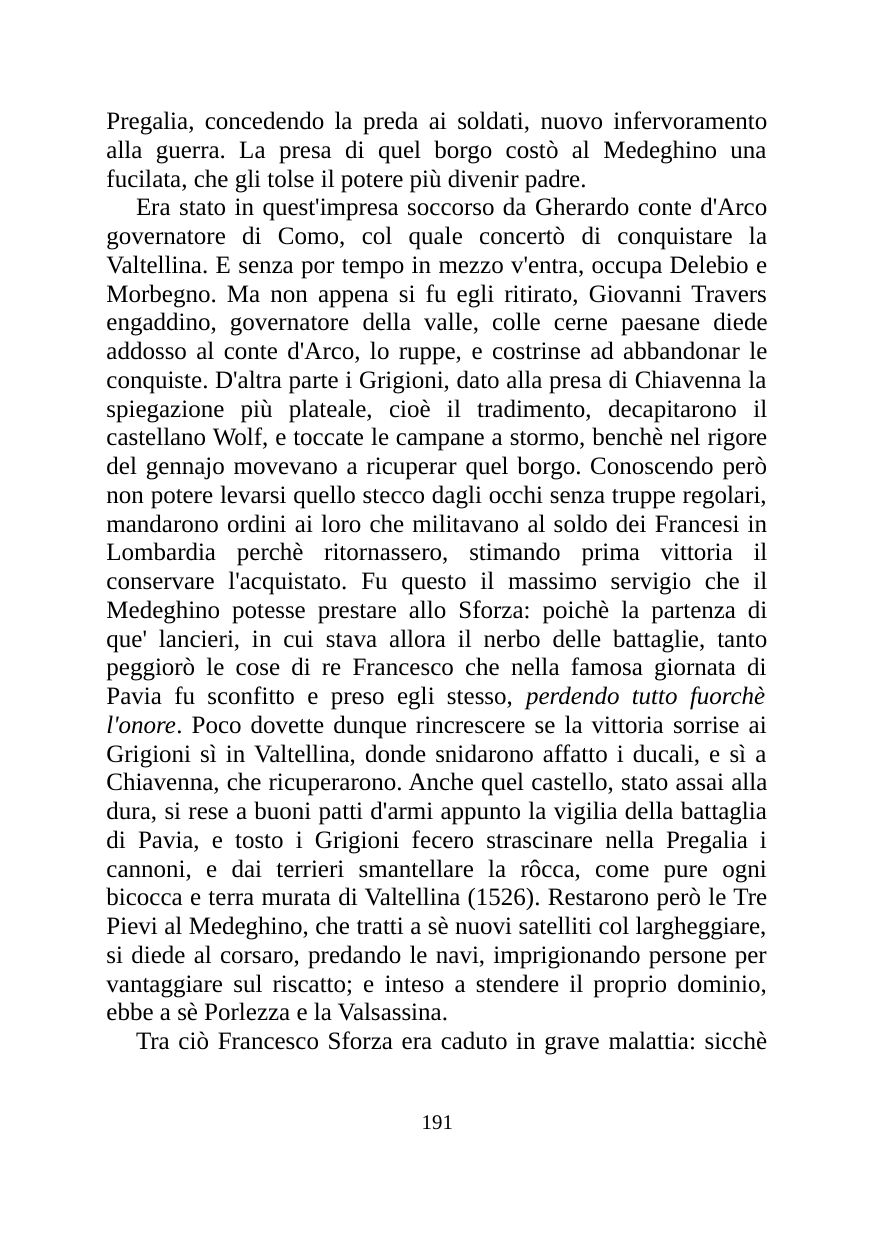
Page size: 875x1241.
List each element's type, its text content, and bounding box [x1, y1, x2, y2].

text Pregalia, concedendo la preda ai soldati, nuovo infervoramento alla guerra. La presa di quel borgo costò al Medeghino una fucilata, che gli tolse il potere più divenir padre. [106, 106, 768, 192]
text Era stato in quest'impresa soccorso da Gherardo conte d'Arco governatore di Como, col quale concertò di conquistare la Valtellina. E senza por tempo in mezzo v'entra, occupa Delebio e Morbegno. Ma non appena si fu egli ritirato, Giovanni Travers engaddino, governatore della valle, colle cerne paesane diede addosso al conte d'Arco, lo ruppe, e costrinse ad abbandonar le conquiste. D'altra parte i Grigioni, dato alla presa di Chiavenna la spiegazione più plateale, cioè il tradimento, decapitarono il castellano Wolf, e toccate le campane a stormo, benchè nel rigore del gennajo movevano a ricuperar quel borgo. Conoscendo però non potere levarsi quello stecco dagli occhi senza truppe regolari, mandarono ordini ai loro che militavano al soldo dei Francesi in Lombardia perchè ritornassero, stimando prima vittoria il conservare l'acquistato. Fu questo il massimo servigio che il Medeghino potesse prestare allo Sforza: poichè la partenza di que' lancieri, in cui stava allora il nerbo delle battaglie, tanto peggiorò le cose di re Francesco che nella famosa giornata di Pavia fu sconfitto e preso egli stesso, perdendo tutto fuorchè l'onore. Poco dovette dunque rincrescere se la vittoria sorrise ai Grigioni sì in Valtellina, donde snidarono affatto i ducali, e sì a Chiavenna, che ricuperarono. Anche quel castello, stato assai alla dura, si rese a buoni patti d'armi appunto la vigilia della battaglia di Pavia, e tosto i Grigioni fecero strascinare nella Pregalia i cannoni, e dai terrieri smantellare la rôcca, come pure ogni bicocca e terra murata di Valtellina (1526). Restarono però le Tre Pievi al Medeghino, che tratti a sè nuovi satelliti col largheggiare, si diede al corsaro, predando le navi, imprigionando persone per vantaggiare sul riscatto; e inteso a stendere il proprio dominio, ebbe a sè Porlezza e la Valsassina. [106, 192, 768, 1026]
text Tra ciò Francesco Sforza era caduto in grave malattia: sicchè [106, 1026, 768, 1055]
